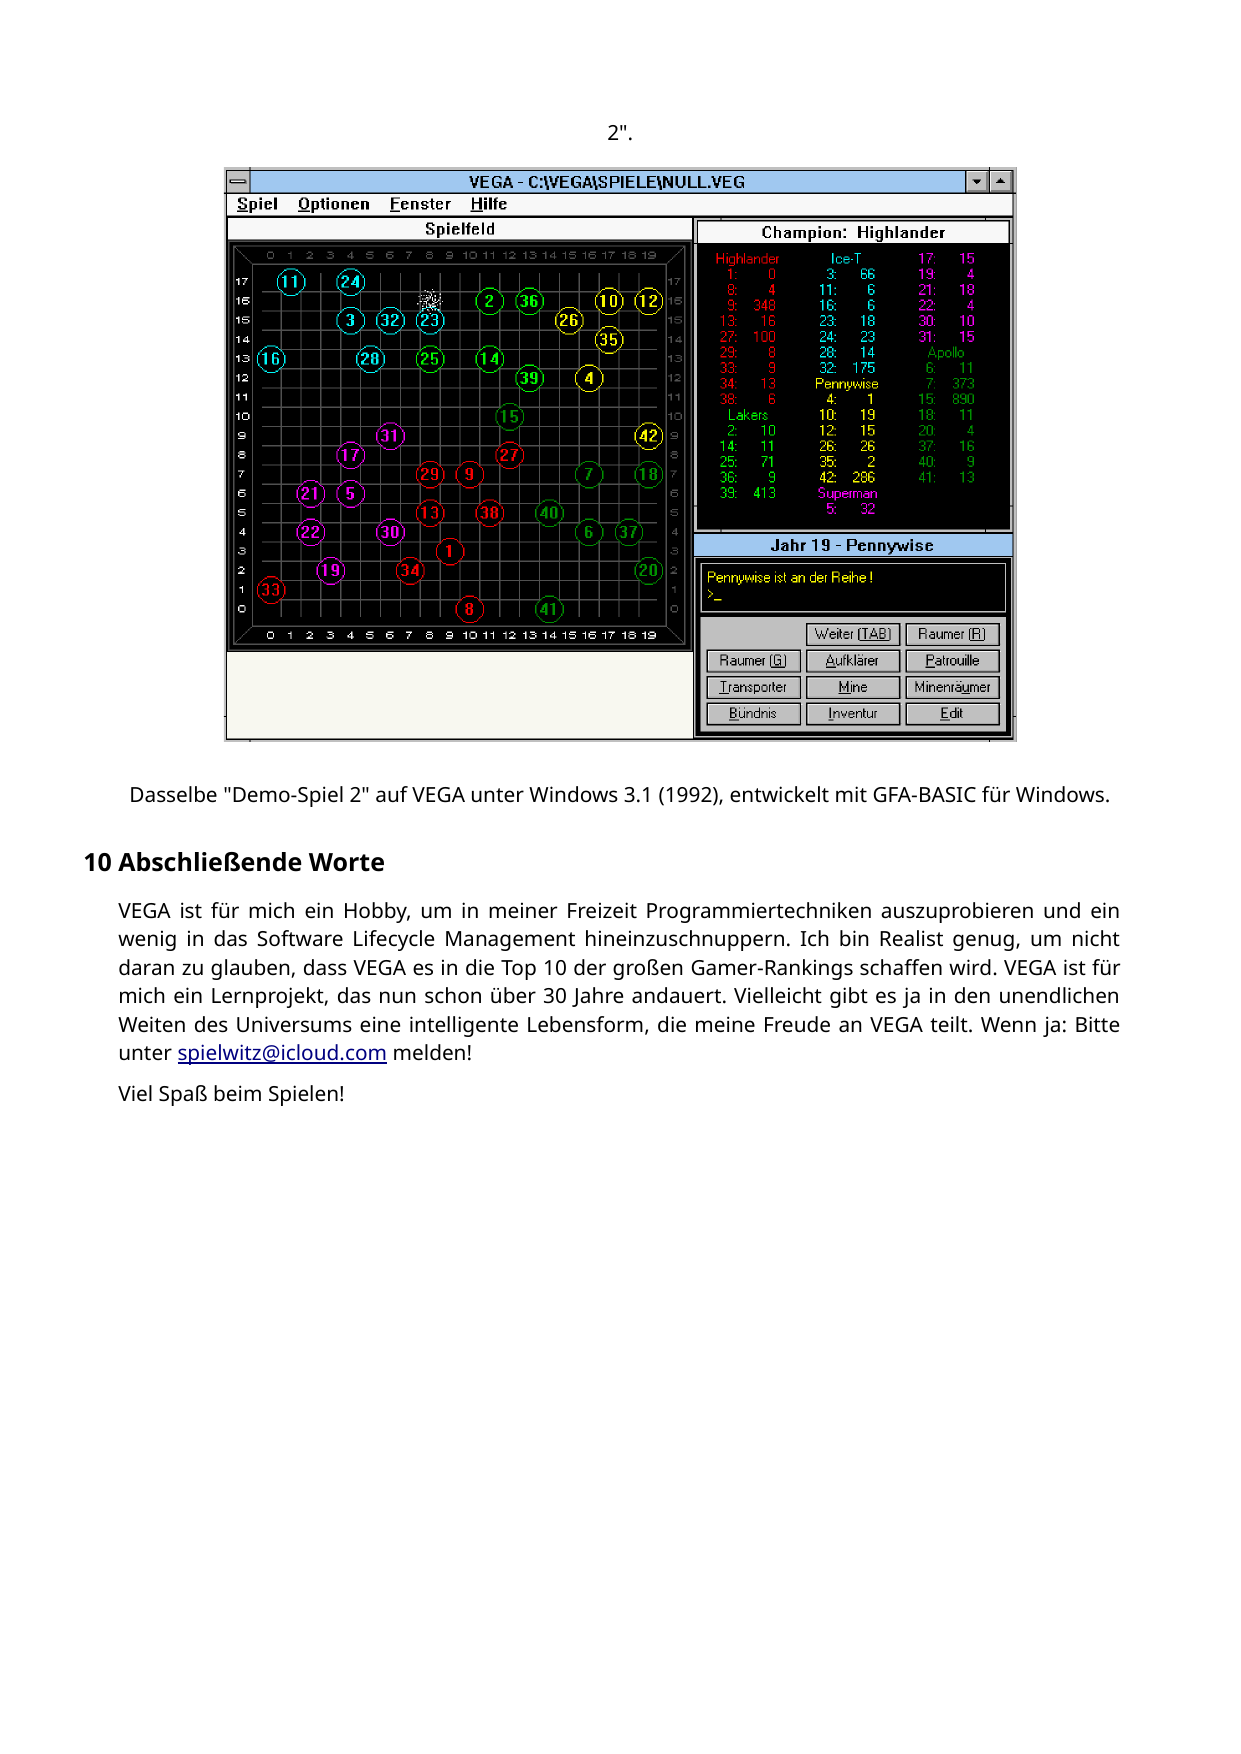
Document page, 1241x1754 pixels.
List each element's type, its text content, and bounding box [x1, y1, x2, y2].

picture [223, 167, 1017, 742]
text 2". [118, 118, 1122, 147]
text Viel Spaß beim Spielen! [118, 1079, 1122, 1107]
text VEGA ist für mich ein Hobby, um in meiner Freizeit Programmiertechniken auszuprobieren und ein wenig in das Software Lifecycle Management hineinzuschnuppern. Ich bin Realist genug, um nicht daran zu glauben, dass VEGA es in die Top 10 der großen Gamer-Rankings schaffen wird. VEGA ist für mich ein Lernprojekt, das nun schon über 30 Jahre andauert. Vielleicht gibt es ja in den unendlichen Weiten des Universums eine intelligente Lebensform, die meine Freude an VEGA teilt. Wenn ja: Bitte unter spielwitz@icloud.com melden! [118, 896, 1122, 1067]
text Dasselbe "Demo-Spiel 2" auf VEGA unter Windows 3.1 (1992), entwickelt mit GFA-BASIC für Windows. [118, 742, 1122, 809]
subtitle Abschließende Worte [118, 844, 1122, 878]
